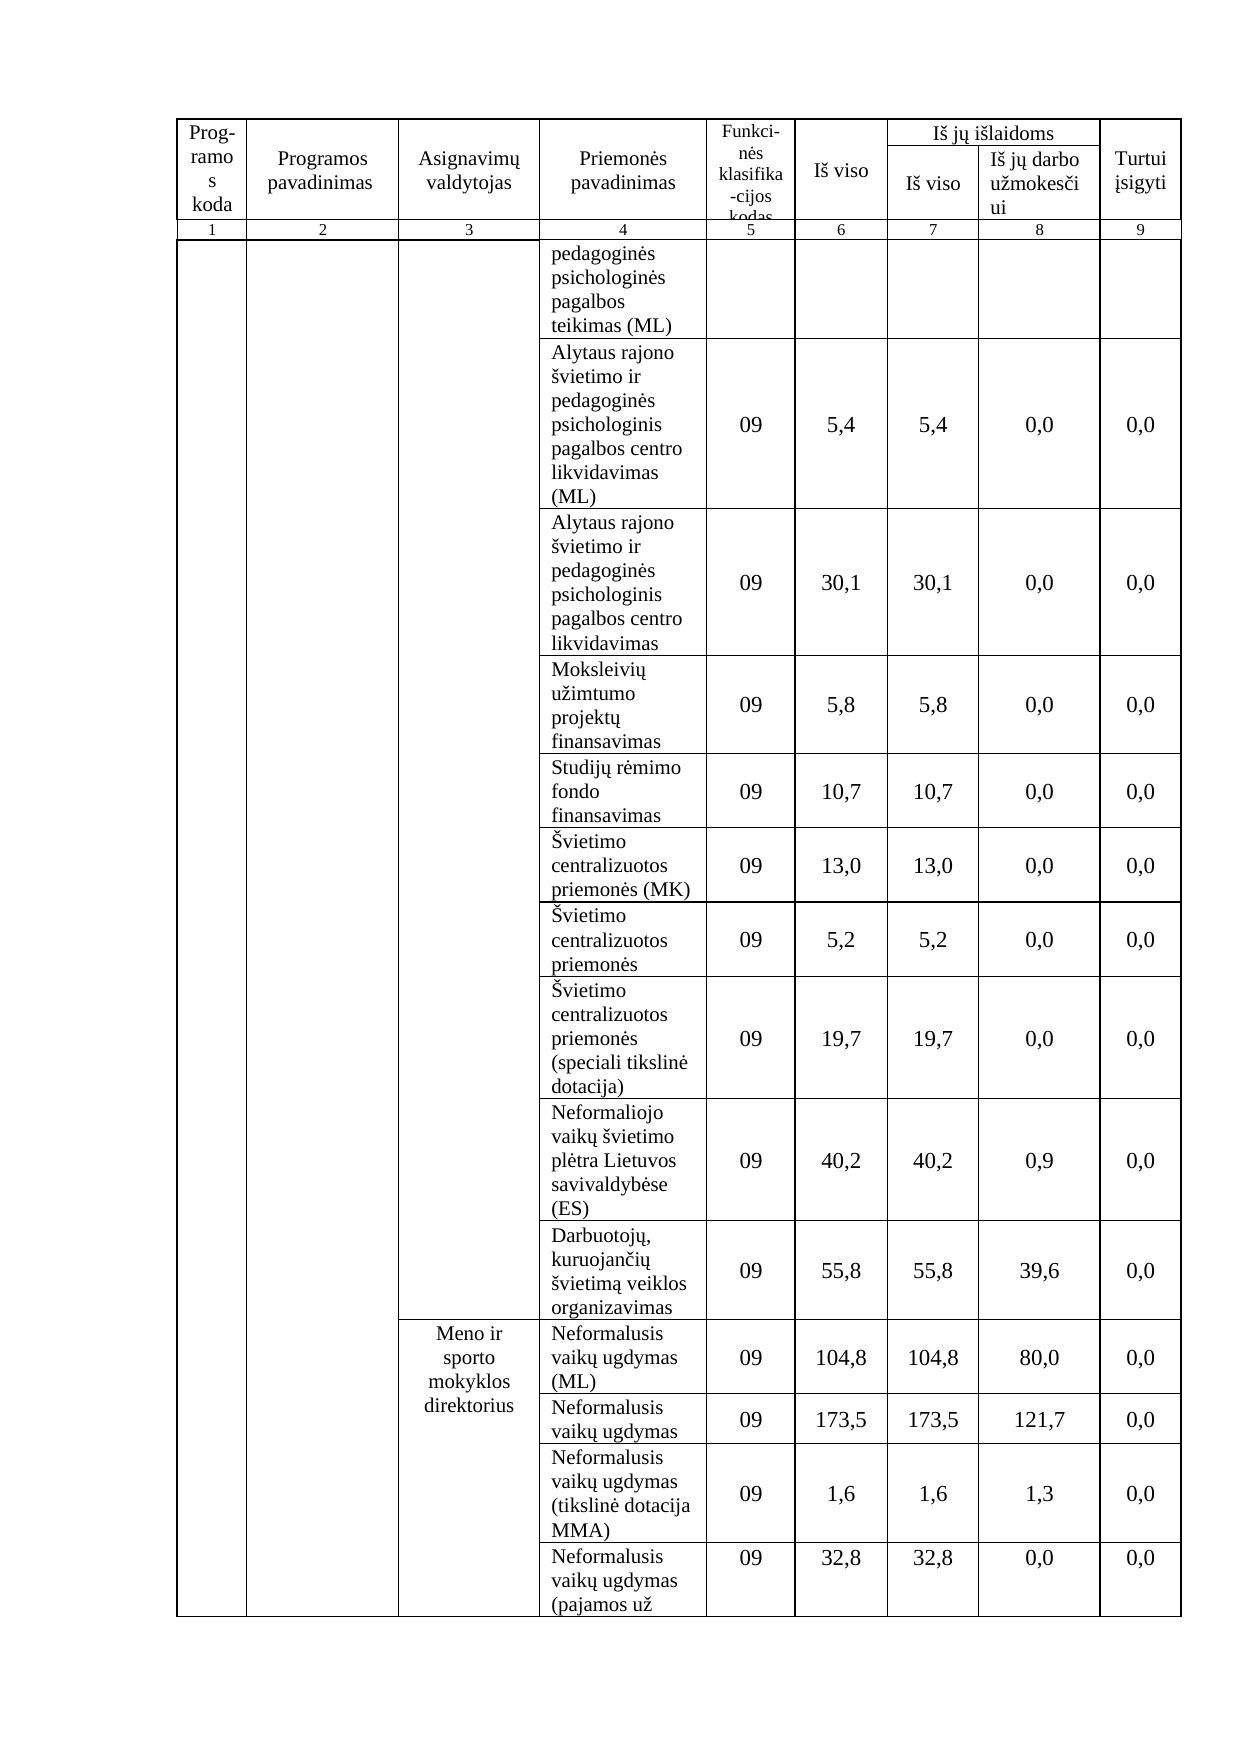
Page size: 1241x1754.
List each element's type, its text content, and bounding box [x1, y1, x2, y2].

table_cell Darbuotojų, kuruojančių švietimą veiklos organizavimas [540, 1221, 706, 1319]
table_cell 30,1 [796, 509, 887, 654]
table_cell 0,0 [1101, 977, 1180, 1098]
table_cell [707, 240, 794, 337]
table_cell pedagoginės psichologinės pagalbos teikimas (ML) [540, 240, 706, 337]
table_header Funkci-nės klasifika-cijos kodas [707, 120, 794, 219]
table_cell 0,0 [979, 977, 1099, 1098]
table_cell 32,8 [888, 1543, 978, 1616]
table_cell [399, 241, 539, 1319]
table_cell 0,0 [1101, 1394, 1180, 1443]
table_cell Iš jų darbo užmokesčiui [979, 146, 1099, 219]
table_cell 13,0 [796, 828, 887, 901]
table_cell [247, 241, 398, 1616]
table_cell 0,0 [979, 1543, 1099, 1616]
table_cell 0,0 [1101, 1221, 1180, 1319]
table_cell 0,0 [979, 754, 1099, 827]
table_cell Neformalusis vaikų ugdymas (ML) [540, 1320, 706, 1393]
table_cell 09 [707, 1099, 794, 1220]
table_cell Iš viso [888, 146, 978, 219]
table_cell 19,7 [796, 977, 887, 1098]
table_cell 40,2 [888, 1099, 978, 1220]
table_cell [979, 240, 1099, 337]
table_cell 1,3 [979, 1444, 1099, 1542]
table_cell 1,6 [796, 1444, 887, 1542]
table_cell Švietimo centralizuotos priemonės (speciali tikslinė dotacija) [540, 977, 706, 1098]
table_cell Neformalusis vaikų ugdymas (tikslinė dotacija MMA) [540, 1444, 706, 1542]
table_cell 9 [1101, 220, 1181, 239]
table_cell 39,6 [979, 1221, 1099, 1319]
table_cell 4 [540, 220, 706, 239]
table_cell 55,8 [888, 1221, 978, 1319]
table_cell 5,2 [888, 903, 978, 976]
table_cell 09 [707, 1444, 794, 1542]
table_cell Studijų rėmimo fondo finansavimas [540, 754, 706, 827]
table_cell 104,8 [888, 1320, 978, 1393]
table_cell 13,0 [888, 828, 978, 901]
table_cell 09 [707, 1221, 794, 1319]
table_header Turtui įsigyti [1101, 120, 1180, 219]
table_cell 0,0 [1101, 754, 1180, 827]
table_cell 0,0 [1101, 1444, 1180, 1542]
table_cell Meno ir sporto mokyklos direktorius [399, 1320, 539, 1616]
table_cell Neformalusis vaikų ugdymas (pajamos už [540, 1543, 706, 1616]
table_cell 30,1 [888, 509, 978, 654]
table_cell 0,0 [979, 828, 1099, 901]
table_cell 0,9 [979, 1099, 1099, 1220]
table_cell 173,5 [796, 1394, 887, 1443]
table_cell Neformaliojo vaikų švietimo plėtra Lietuvos savivaldybėse (ES) [540, 1099, 706, 1220]
table_cell [796, 240, 887, 337]
table_cell 0,0 [1101, 656, 1180, 753]
table_cell [888, 240, 978, 337]
table_cell 3 [399, 220, 539, 239]
table_cell 5,8 [888, 656, 978, 753]
table_cell 2 [247, 220, 398, 239]
table_cell 173,5 [888, 1394, 978, 1443]
table_cell 5,8 [796, 656, 887, 753]
table_cell 1,6 [888, 1444, 978, 1542]
table_cell 40,2 [796, 1099, 887, 1220]
table_cell 09 [707, 1543, 794, 1616]
table_cell 09 [707, 1320, 794, 1393]
table_cell 0,0 [1101, 509, 1180, 654]
table_cell 5,2 [796, 903, 887, 976]
table_cell 8 [979, 220, 1099, 239]
table_cell 0,0 [979, 656, 1099, 753]
table_cell 09 [707, 828, 794, 901]
table_cell 55,8 [796, 1221, 887, 1319]
table_cell 32,8 [796, 1543, 887, 1616]
table_cell 1 [178, 220, 246, 239]
table_cell 09 [707, 656, 794, 753]
table_cell 09 [707, 754, 794, 827]
table_cell 09 [707, 1394, 794, 1443]
table_cell Alytaus rajono švietimo ir pedagoginės psichologinis pagalbos centro likvidavimas [540, 509, 706, 654]
table_cell 0,0 [1101, 1543, 1180, 1616]
table_cell 0,0 [1101, 828, 1180, 901]
table_header Iš jų išlaidoms [888, 120, 1099, 145]
table_cell Švietimo centralizuotos priemonės [540, 903, 706, 976]
table_header Priemonės pavadinimas [540, 120, 706, 219]
table_cell [178, 241, 246, 1616]
table_cell 5 [707, 220, 794, 239]
table_cell 121,7 [979, 1394, 1099, 1443]
table_cell [1101, 240, 1180, 337]
table_header Prog-ramos kodas [178, 120, 246, 219]
table_cell 09 [707, 509, 794, 654]
table_cell 0,0 [1101, 1099, 1180, 1220]
table_cell 7 [888, 220, 978, 239]
table_cell 10,7 [888, 754, 978, 827]
table_cell 80,0 [979, 1320, 1099, 1393]
table_cell 09 [707, 977, 794, 1098]
table_cell 09 [707, 339, 794, 508]
table_cell Alytaus rajono švietimo ir pedagoginės psichologinis pagalbos centro likvidavimas (ML) [540, 339, 706, 508]
table_cell 6 [796, 220, 887, 239]
table_cell 0,0 [1101, 339, 1180, 508]
table_cell 5,4 [888, 339, 978, 508]
table_cell 0,0 [979, 903, 1099, 976]
table_cell Moksleivių užimtumo projektų finansavimas [540, 656, 706, 753]
table_header Iš viso [796, 120, 887, 219]
table_header Programos pavadinimas [247, 120, 398, 219]
table_cell 0,0 [979, 339, 1099, 508]
table_cell 0,0 [979, 509, 1099, 654]
table_cell 104,8 [796, 1320, 887, 1393]
table_cell Neformalusis vaikų ugdymas [540, 1394, 706, 1443]
table_cell 10,7 [796, 754, 887, 827]
table_cell 0,0 [1101, 903, 1180, 976]
table_cell 19,7 [888, 977, 978, 1098]
table_cell 0,0 [1101, 1320, 1180, 1393]
table_header Asignavimų valdytojas [399, 120, 539, 219]
table_cell 09 [707, 903, 794, 976]
table_cell 5,4 [796, 339, 887, 508]
table_cell Švietimo centralizuotos priemonės (MK) [540, 828, 706, 901]
